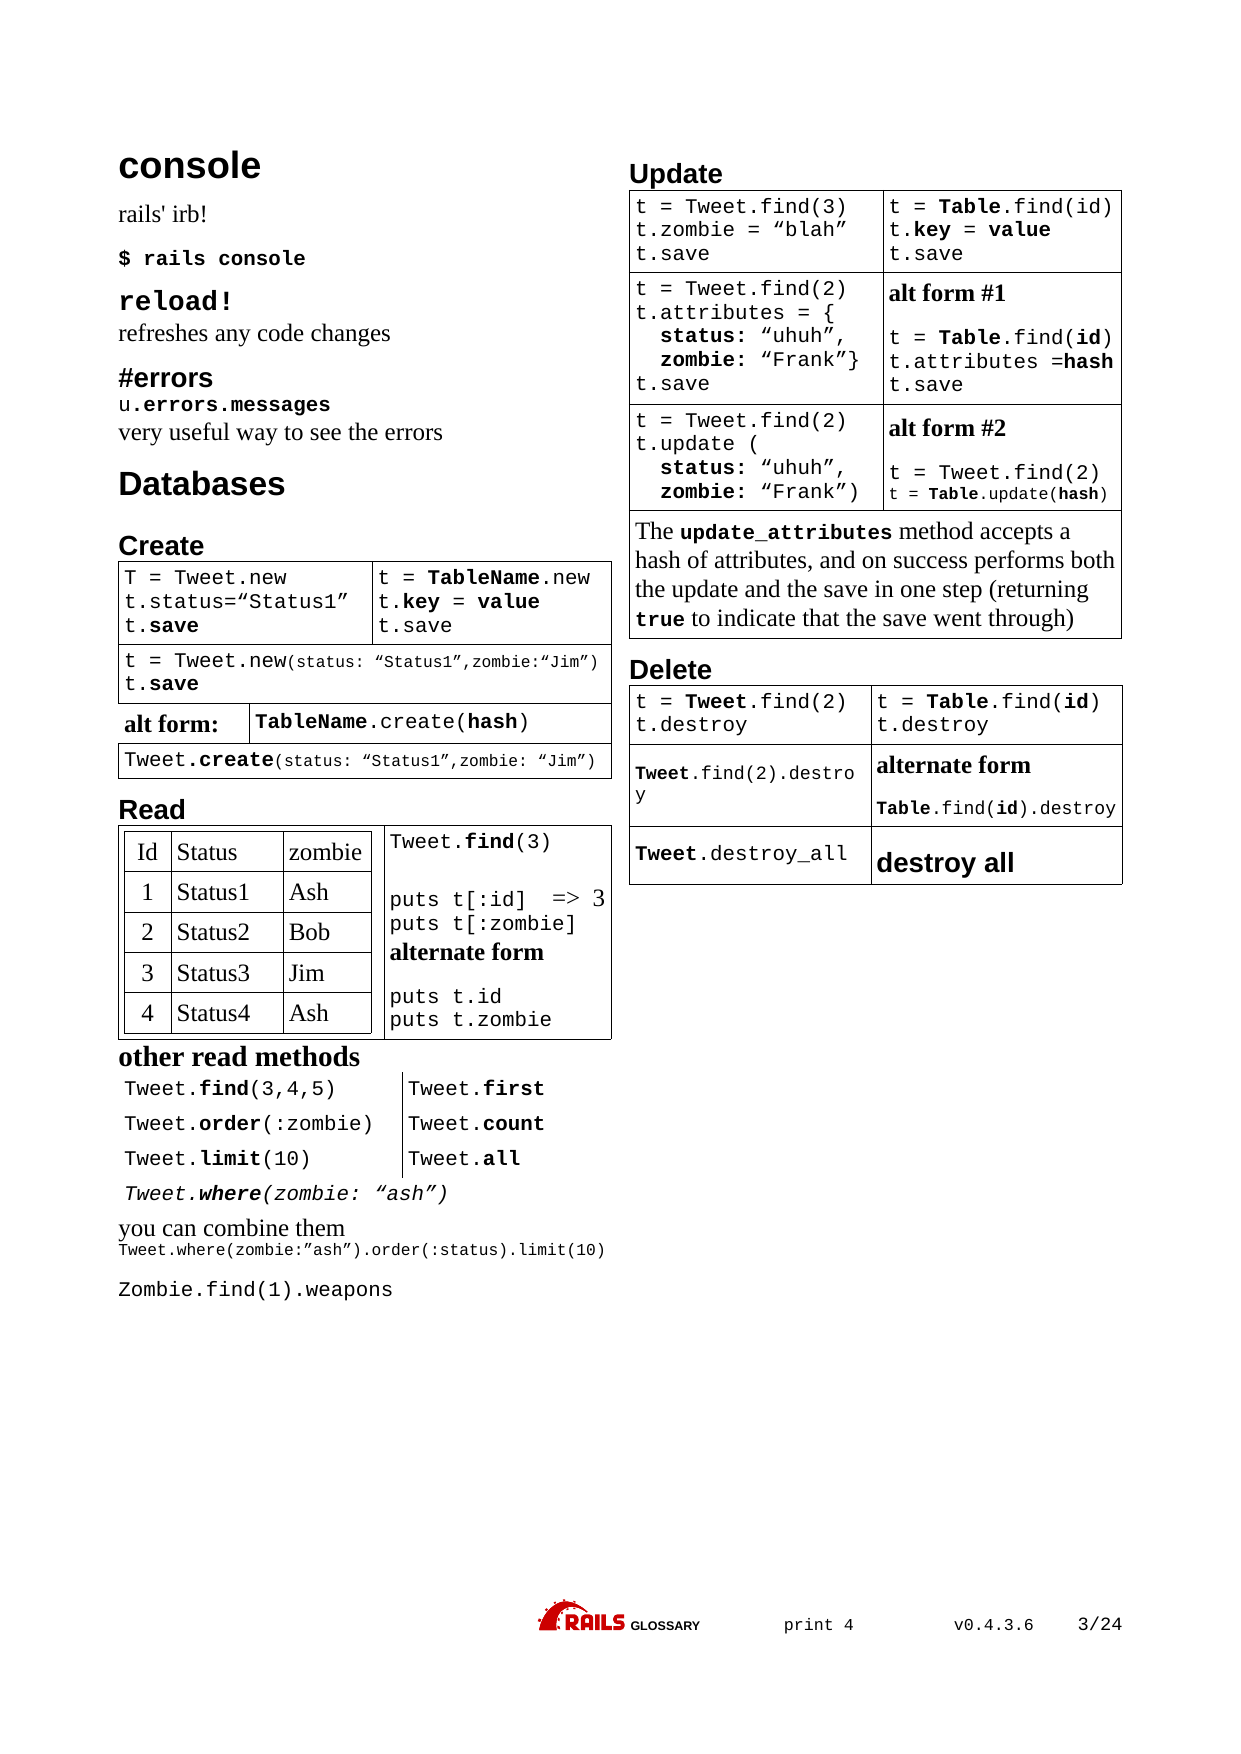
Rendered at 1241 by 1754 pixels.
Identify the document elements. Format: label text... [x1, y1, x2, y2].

table_cell Status3 [172, 953, 283, 992]
table_cell 4 [125, 993, 171, 1032]
table_cell 1 [125, 872, 171, 912]
table_cell Status2 [172, 913, 283, 952]
table_cell Tweet.count [403, 1108, 596, 1142]
subtitle console [118, 143, 611, 187]
text very useful way to see the errors [118, 417, 611, 446]
table_header t = Table.find(id) t.key = value t.save [884, 191, 1121, 272]
table_header zombie [284, 832, 371, 871]
text Zombie.find(1).weapons [118, 1279, 611, 1303]
subtitle Update [629, 158, 1122, 190]
subtitle Read [118, 793, 611, 825]
table_header t = TableName.new t.key = value t.save [373, 562, 611, 644]
text $ rails console [118, 248, 611, 272]
text refreshes any code changes [118, 318, 611, 347]
table_header t = Tweet.find(3) t.zombie = “blah” t.save [630, 191, 883, 272]
table_header Tweet.find(3,4,5) [118, 1072, 402, 1107]
table_cell Tweet.destroy_all [630, 827, 871, 884]
text you can combine them [118, 1213, 611, 1241]
table_cell Status4 [172, 993, 283, 1032]
table_cell TableName.create(hash) [250, 704, 611, 743]
table_cell Tweet.limit(10) [118, 1143, 402, 1178]
table_cell t = Tweet.find(2) t.update ( status: “uhuh”, zombie: “Frank”) [630, 405, 883, 510]
table_header [119, 826, 384, 1039]
table_cell Tweet.where(zombie: “ash”) [118, 1178, 596, 1213]
table_cell alt form: [118, 704, 249, 743]
table_header Tweet.find(3) puts t[:id] => 3 puts t[:zombie] alternate form puts t.id puts t.zombie [385, 826, 611, 1039]
table_cell 2 [125, 913, 171, 952]
subtitle Create [118, 529, 611, 561]
subtitle #errors [118, 362, 611, 393]
table_cell Tweet.find(2).destroy [630, 745, 871, 826]
table_header T = Tweet.new t.status=“Status1” t.save [119, 562, 372, 644]
table_cell Tweet.create(status: “Status1”,zombie: “Jim”) [119, 744, 611, 778]
table_cell Ash [284, 993, 371, 1032]
subtitle Delete [629, 653, 1122, 685]
text u.errors.messages [118, 393, 611, 417]
table_cell Ash [284, 872, 371, 912]
text rails' irb! [118, 199, 611, 228]
table_cell Tweet.all [403, 1143, 596, 1178]
table_cell t = Tweet.find(2) t.attributes = { status: “uhuh”, zombie: “Frank”} t.save [630, 273, 883, 404]
table_cell alt form #2 t = Tweet.find(2) t = Table.update(hash) [884, 405, 1121, 510]
subtitle reload! [118, 287, 611, 318]
table_header t = Tweet.find(2) t.destroy [630, 686, 871, 744]
text other read methods [118, 1040, 611, 1072]
table_cell t = Tweet.new(status: “Status1”,zombie:“Jim”) t.save [119, 645, 611, 703]
table_header Status [172, 832, 283, 871]
table_cell Tweet.order(:zombie) [118, 1108, 402, 1142]
table_cell Bob [284, 913, 371, 952]
table_cell The update_attributes method accepts a hash of attributes, and on success performs both the update and the save in one step (returning true to indicate that the save went through) [630, 511, 1121, 638]
table_cell destroy all [872, 827, 1122, 884]
table_header t = Table.find(id) t.destroy [872, 686, 1122, 744]
table_cell Jim [284, 953, 371, 992]
table_cell alternate form Table.find(id).destroy [872, 745, 1122, 826]
table_header Id [125, 832, 171, 871]
table_cell alt form #1 t = Table.find(id) t.attributes =hash t.save [884, 273, 1121, 404]
table_cell Status1 [172, 872, 283, 912]
subtitle Databases [118, 464, 611, 502]
text Tweet.where(zombie:”ash”).order(:status).limit(10) [118, 1241, 611, 1260]
table_header Tweet.first [403, 1072, 596, 1107]
table_cell 3 [125, 953, 171, 992]
